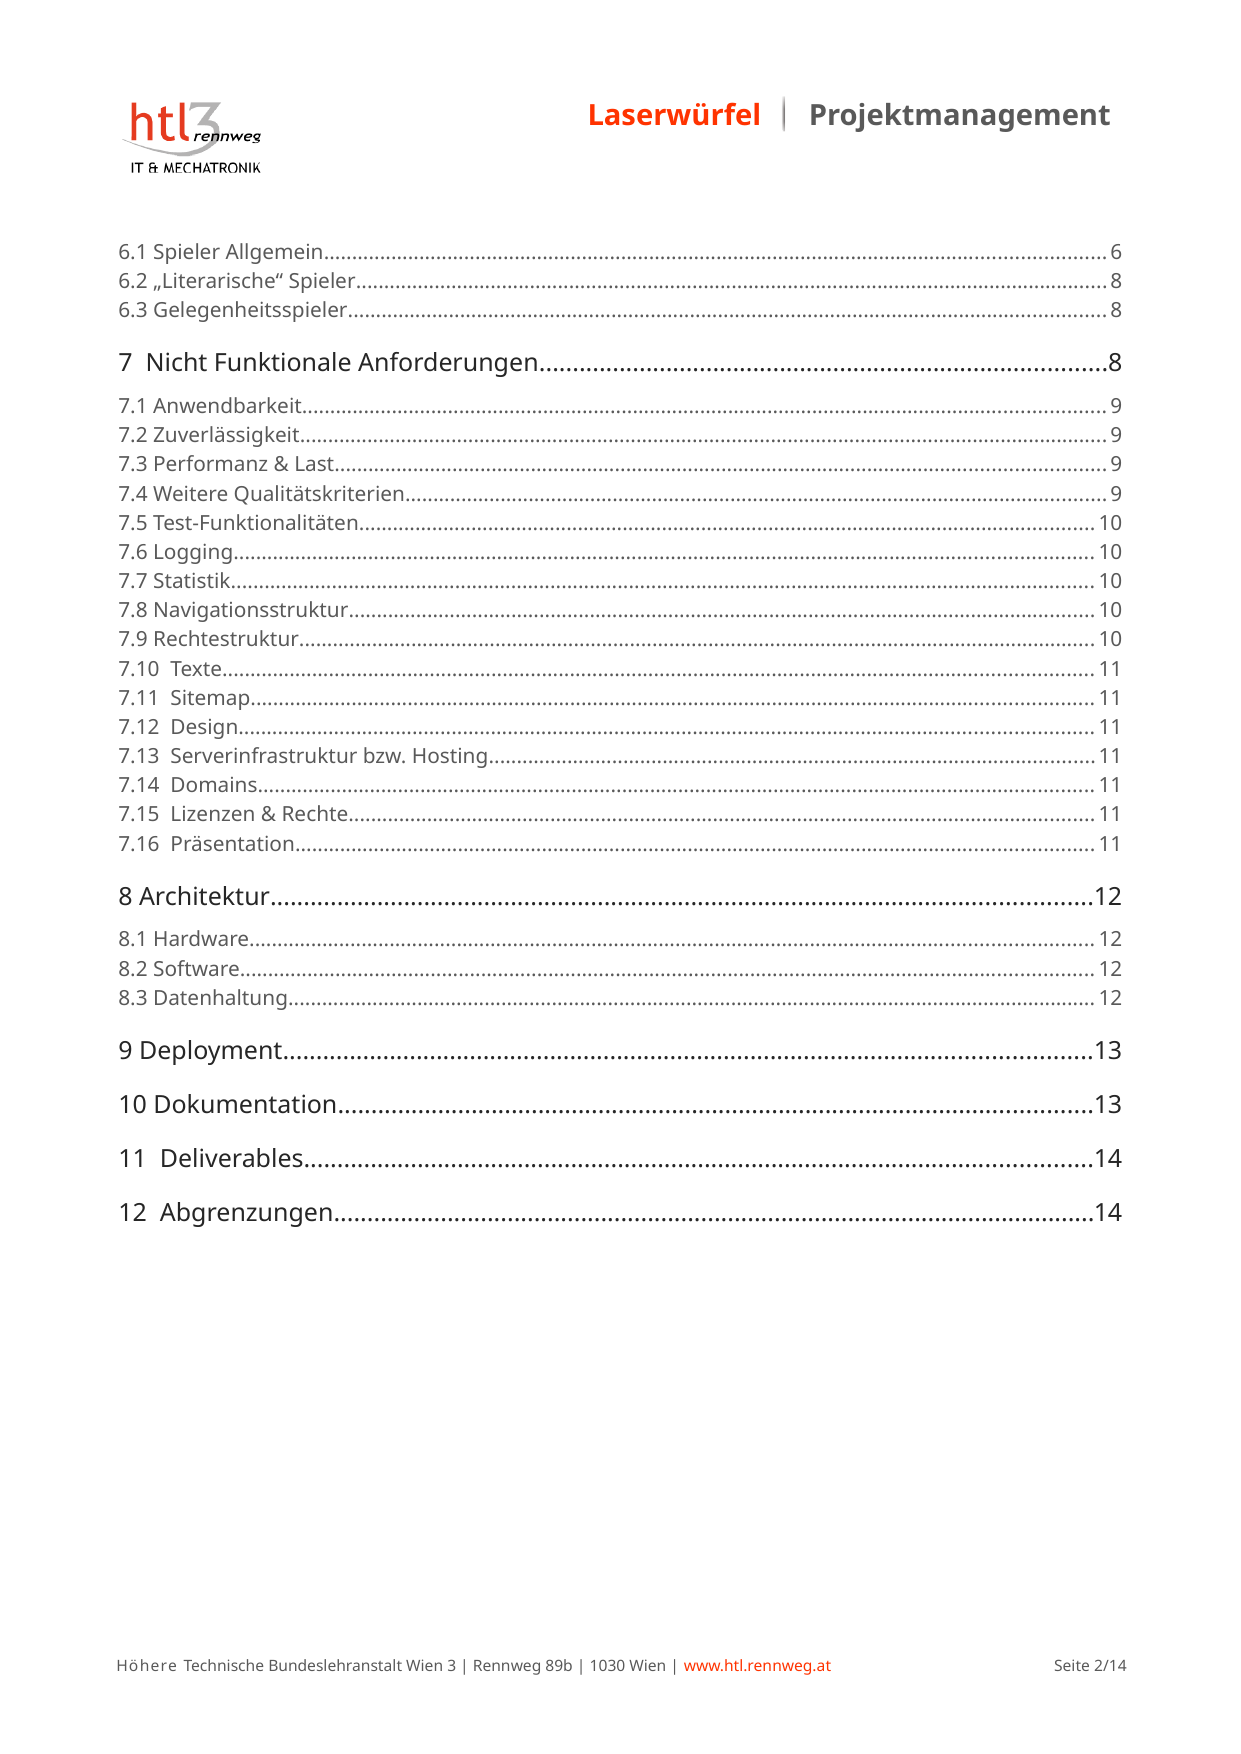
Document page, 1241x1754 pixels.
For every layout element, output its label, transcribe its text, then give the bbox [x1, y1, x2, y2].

text 7.10 Texte 11 [118, 653, 1122, 682]
text 7.11 Sitemap 11 [118, 682, 1122, 711]
text 6.2 „Literarische“ Spieler 8 [118, 265, 1122, 294]
text 7.12 Design 11 [118, 711, 1122, 740]
text 7.4 Weitere Qualitätskriterien 9 [118, 478, 1122, 507]
text 11 Deliverables 14 [118, 1144, 1122, 1173]
text 10 Dokumentation 13 [118, 1090, 1122, 1119]
text 8.3 Datenhaltung 12 [118, 982, 1122, 1011]
text 8.1 Hardware 12 [118, 923, 1122, 953]
text 7.9 Rechtestruktur 10 [118, 623, 1122, 653]
text 7.7 Statistik 10 [118, 565, 1122, 594]
text 7 Nicht Funktionale Anforderungen 8 [118, 348, 1122, 378]
text 7.13 Serverinfrastruktur bzw. Hosting 11 [118, 740, 1122, 769]
text 7.6 Logging 10 [118, 536, 1122, 565]
text 7.3 Performanz & Last 9 [118, 448, 1122, 478]
text 8 Architektur 12 [118, 882, 1122, 911]
text 7.16 Präsentation 11 [118, 828, 1122, 857]
text 6.3 Gelegenheitsspieler 8 [118, 294, 1122, 323]
text 7.1 Anwendbarkeit 9 [118, 390, 1122, 419]
text 9 Deployment 13 [118, 1036, 1122, 1065]
text 7.2 Zuverlässigkeit 9 [118, 419, 1122, 448]
text 7.5 Test-Funktionalitäten 10 [118, 507, 1122, 536]
text 7.15 Lizenzen & Rechte 11 [118, 798, 1122, 828]
text 7.14 Domains 11 [118, 769, 1122, 798]
text 6.1 Spieler Allgemein 6 [118, 236, 1122, 265]
text 12 Abgrenzungen 14 [118, 1198, 1122, 1228]
text 7.8 Navigationsstruktur 10 [118, 594, 1122, 623]
text 8.2 Software 12 [118, 953, 1122, 982]
